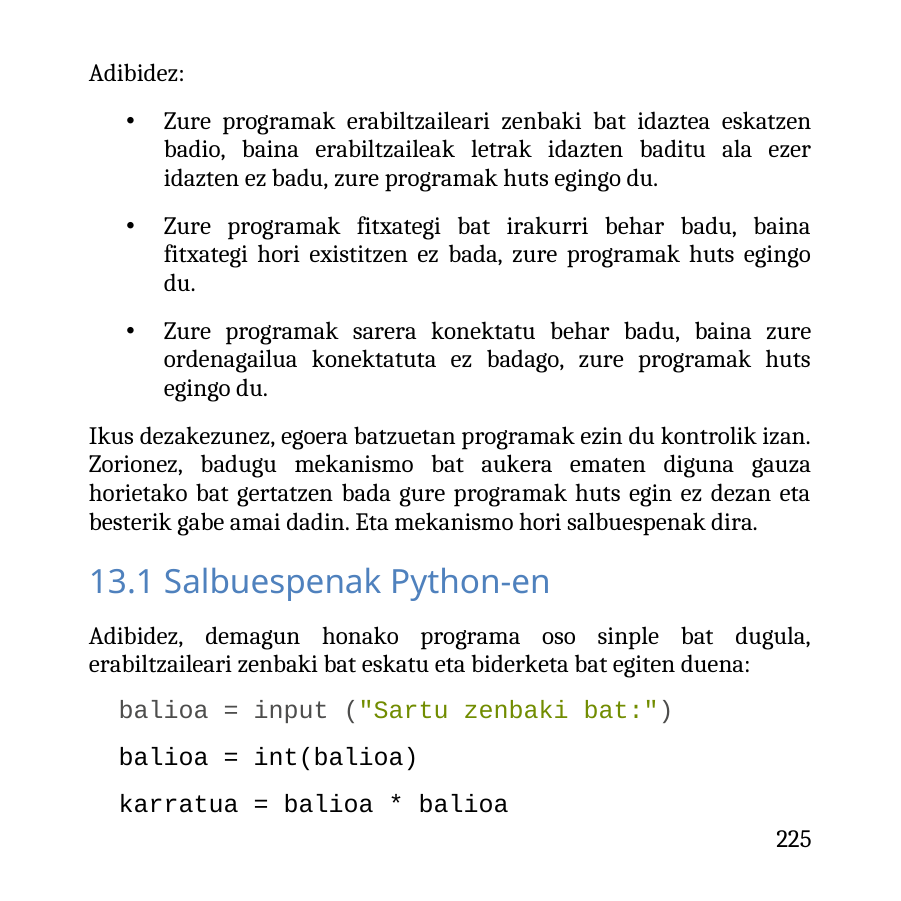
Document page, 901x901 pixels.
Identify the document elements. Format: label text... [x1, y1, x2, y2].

subtitle Salbuespenak Python-en [89, 557, 811, 603]
list Zure programak erabiltzaileari zenbaki bat idaztea eskatzen badio, baina erabiltzaileak letrak idazten baditu ala ezer idazten ez badu, zure programak huts egingo du. [126, 107, 811, 193]
text Adibidez, demagun honako programa oso sinple bat dugula, erabiltzaileari zenbaki bat eskatu eta biderketa bat egiten duena: [89, 622, 811, 679]
list Zure programak sarera konektatu behar badu, baina zure ordenagailua konektatuta ez badago, zure programak huts egingo du. [126, 317, 811, 403]
text balioa = int(balioa) [118, 745, 811, 773]
text Adibidez: [89, 59, 811, 88]
list Zure programak fitxategi bat irakurri behar badu, baina fitxategi hori existitzen ez bada, zure programak huts egingo du. [126, 212, 811, 298]
text karratua = balioa * balioa [118, 792, 811, 820]
text Ikus dezakezunez, egoera batzuetan programak ezin du kontrolik izan. Zorionez, badugu mekanismo bat aukera ematen diguna gauza horietako bat gertatzen bada gure programak huts egin ez dezan eta besterik gabe amai dadin. Eta mekanismo hori salbuespenak dira. [89, 422, 811, 537]
text balioa = input ("Sartu zenbaki bat:") [118, 698, 811, 726]
